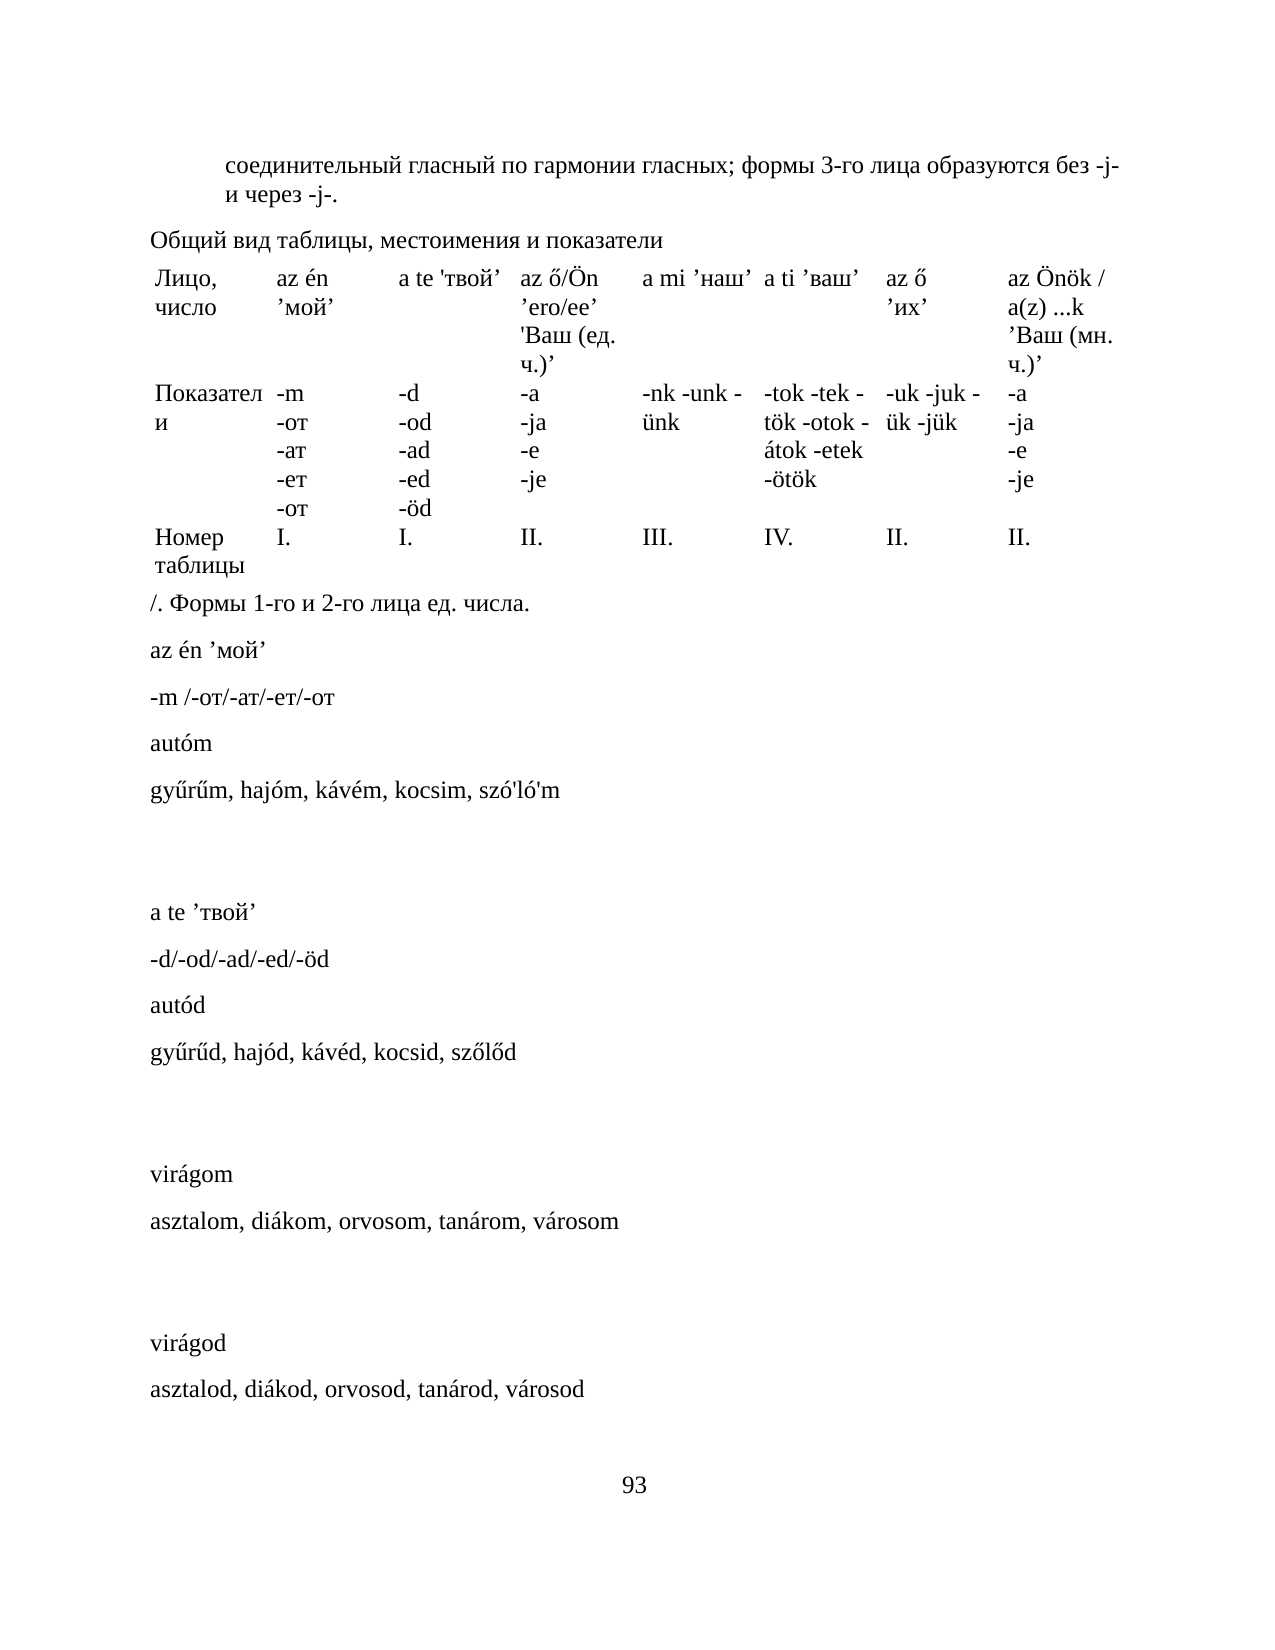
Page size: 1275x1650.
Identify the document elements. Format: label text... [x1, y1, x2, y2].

table_cell II. [1003, 522, 1125, 579]
text Общий вид таблицы, местоимения и показатели [150, 225, 1125, 254]
text /. Формы 1-го и 2-го лица ед. числа. [150, 588, 1125, 617]
text a te ’твой’ [150, 897, 1125, 926]
table_header az ő/Ön ’ero/ee’ 'Ваш (ед. ч.)’ [516, 263, 637, 378]
table_header az én ’мой’ [272, 263, 394, 378]
table_header a ti ’ваш’ [759, 263, 881, 378]
table_header a mi ’наш’ [638, 263, 759, 378]
text -m /-от/-ат/-ет/-от [150, 682, 1125, 710]
text gyűrűm, hajóm, kávém, kocsim, szó'ló'm [150, 775, 1125, 804]
text asztalom, diákom, orvosom, tanárom, városom [150, 1206, 1125, 1234]
table_cell I. [394, 522, 516, 579]
table_header az ő ’их’ [881, 263, 1003, 378]
text gyűrűd, hajód, kávéd, kocsid, szőlőd [150, 1037, 1125, 1066]
table_cell Номер таблицы [150, 522, 272, 579]
text autóm [150, 728, 1125, 757]
table_cell -tok -tek -tök -otok -átok -etek -ötök [759, 378, 881, 522]
table_cell II. [516, 522, 637, 579]
table_header az Önök / a(z) ...k ’Ваш (мн. ч.)’ [1003, 263, 1125, 378]
table_cell Показатели [150, 378, 272, 522]
table_cell -uk -juk -ük -jük [881, 378, 1003, 522]
table_cell -d -od -ad -ed -öd [394, 378, 516, 522]
text virágom [150, 1159, 1125, 1188]
text asztalod, diákod, orvosod, tanárod, városod [150, 1374, 1125, 1403]
text -d/-od/-ad/-ed/-öd [150, 944, 1125, 972]
table_header Лицо, число [150, 263, 272, 378]
list соединительный гласный по гармонии гласных; формы 3-го лица образуются без -j- и через -j-. [187, 150, 1125, 207]
table_cell -m -от -ат -ет -от [272, 378, 394, 522]
table_cell III. [638, 522, 759, 579]
table_header a te 'твой’ [394, 263, 516, 378]
table_cell IV. [759, 522, 881, 579]
table_cell II. [881, 522, 1003, 579]
table_cell -nk -unk -ünk [638, 378, 759, 522]
table_cell I. [272, 522, 394, 579]
table_cell -а -ja -е -je [516, 378, 637, 522]
text az én ’мой’ [150, 635, 1125, 664]
text autód [150, 990, 1125, 1019]
text virágod [150, 1328, 1125, 1357]
table_cell -а -ja -е -je [1003, 378, 1125, 522]
